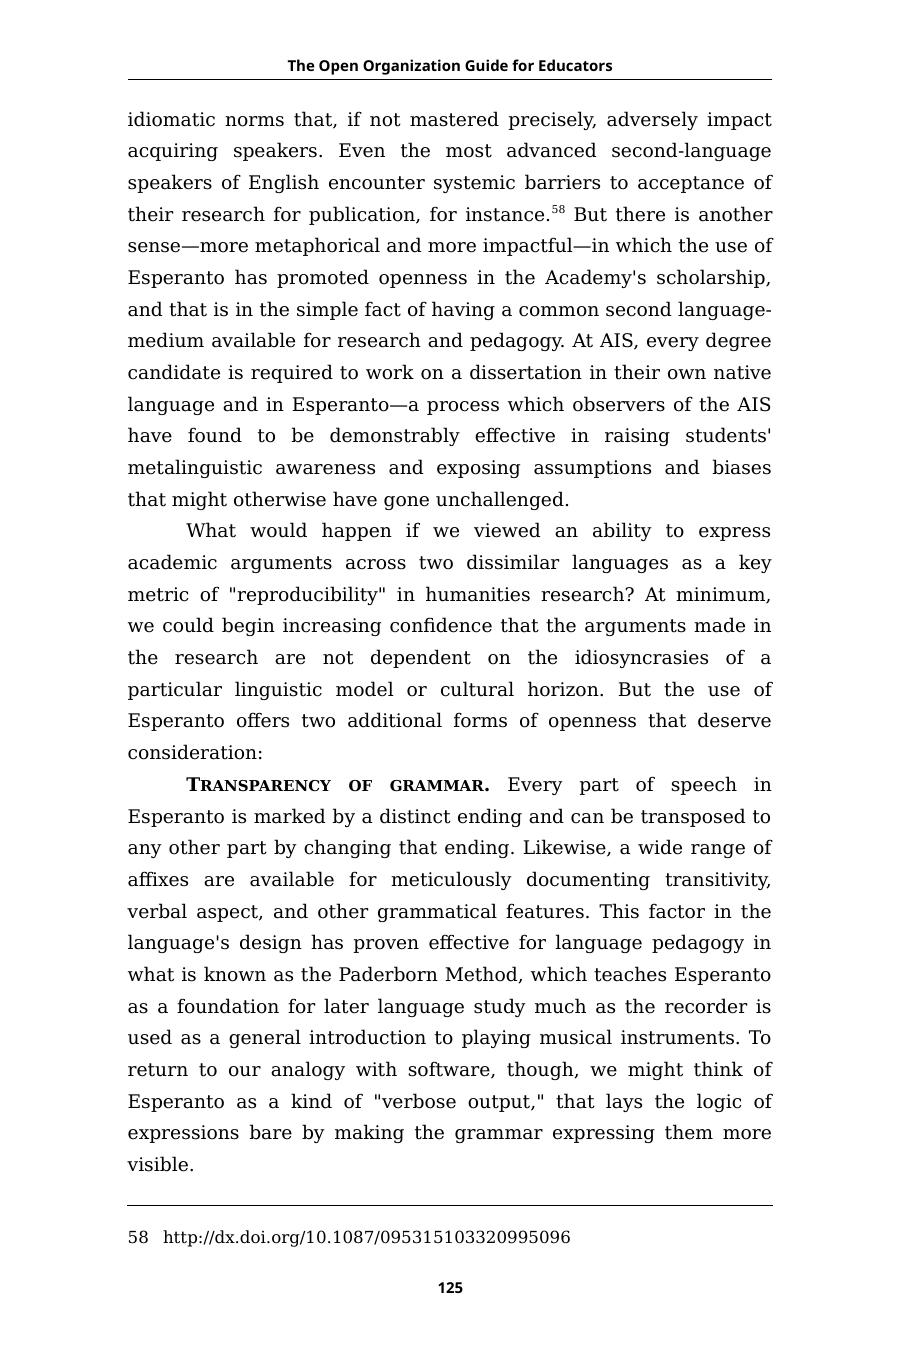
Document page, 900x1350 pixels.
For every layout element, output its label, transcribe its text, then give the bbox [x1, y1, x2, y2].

text Transparency of grammar. Every part of speech in Esperanto is marked by a distinct ending and can be transposed to any other part by changing that ending. Likewise, a wide range of affixes are available for meticulously documenting transitivity, verbal aspect, and other grammatical features. This factor in the language's design has proven effective for language pedagogy in what is known as the Paderborn Method, which teaches Esperanto as a foundation for later language study much as the recorder is used as a general introduction to playing musical instruments. To return to our analogy with software, though, we might think of Esperanto as a kind of "verbose output," that lays the logic of expressions bare by making the grammar expressing them more visible. [127, 774, 772, 1176]
text idiomatic norms that, if not mastered precisely, adversely impact acquiring speakers. Even the most advanced second-language speakers of English encounter systemic barriers to acceptance of their research for publication, for instance. But there is another sense—more metaphorical and more impactful—in which the use of Esperanto has promoted openness in the Academy's scholarship, and that is in the simple fact of having a common second language-medium available for research and pedagogy. At AIS, every degree candidate is required to work on a dissertation in their own native language and in Esperanto—a process which observers of the AIS have found to be demonstrably effective in raising students' metalinguistic awareness and exposing assumptions and biases that might otherwise have gone unchallenged. [127, 109, 772, 511]
text What would happen if we viewed an ability to express academic arguments across two dissimilar languages as a key metric of "reproducibility" in humanities research? At minimum, we could begin increasing confidence that the arguments made in the research are not dependent on the idiosyncrasies of a particular linguistic model or cultural horizon. But the use of Esperanto offers two additional forms of openness that deserve consideration: [127, 520, 772, 764]
text http://dx.doi.org/10.1087/095315103320995096 [127, 1228, 772, 1247]
